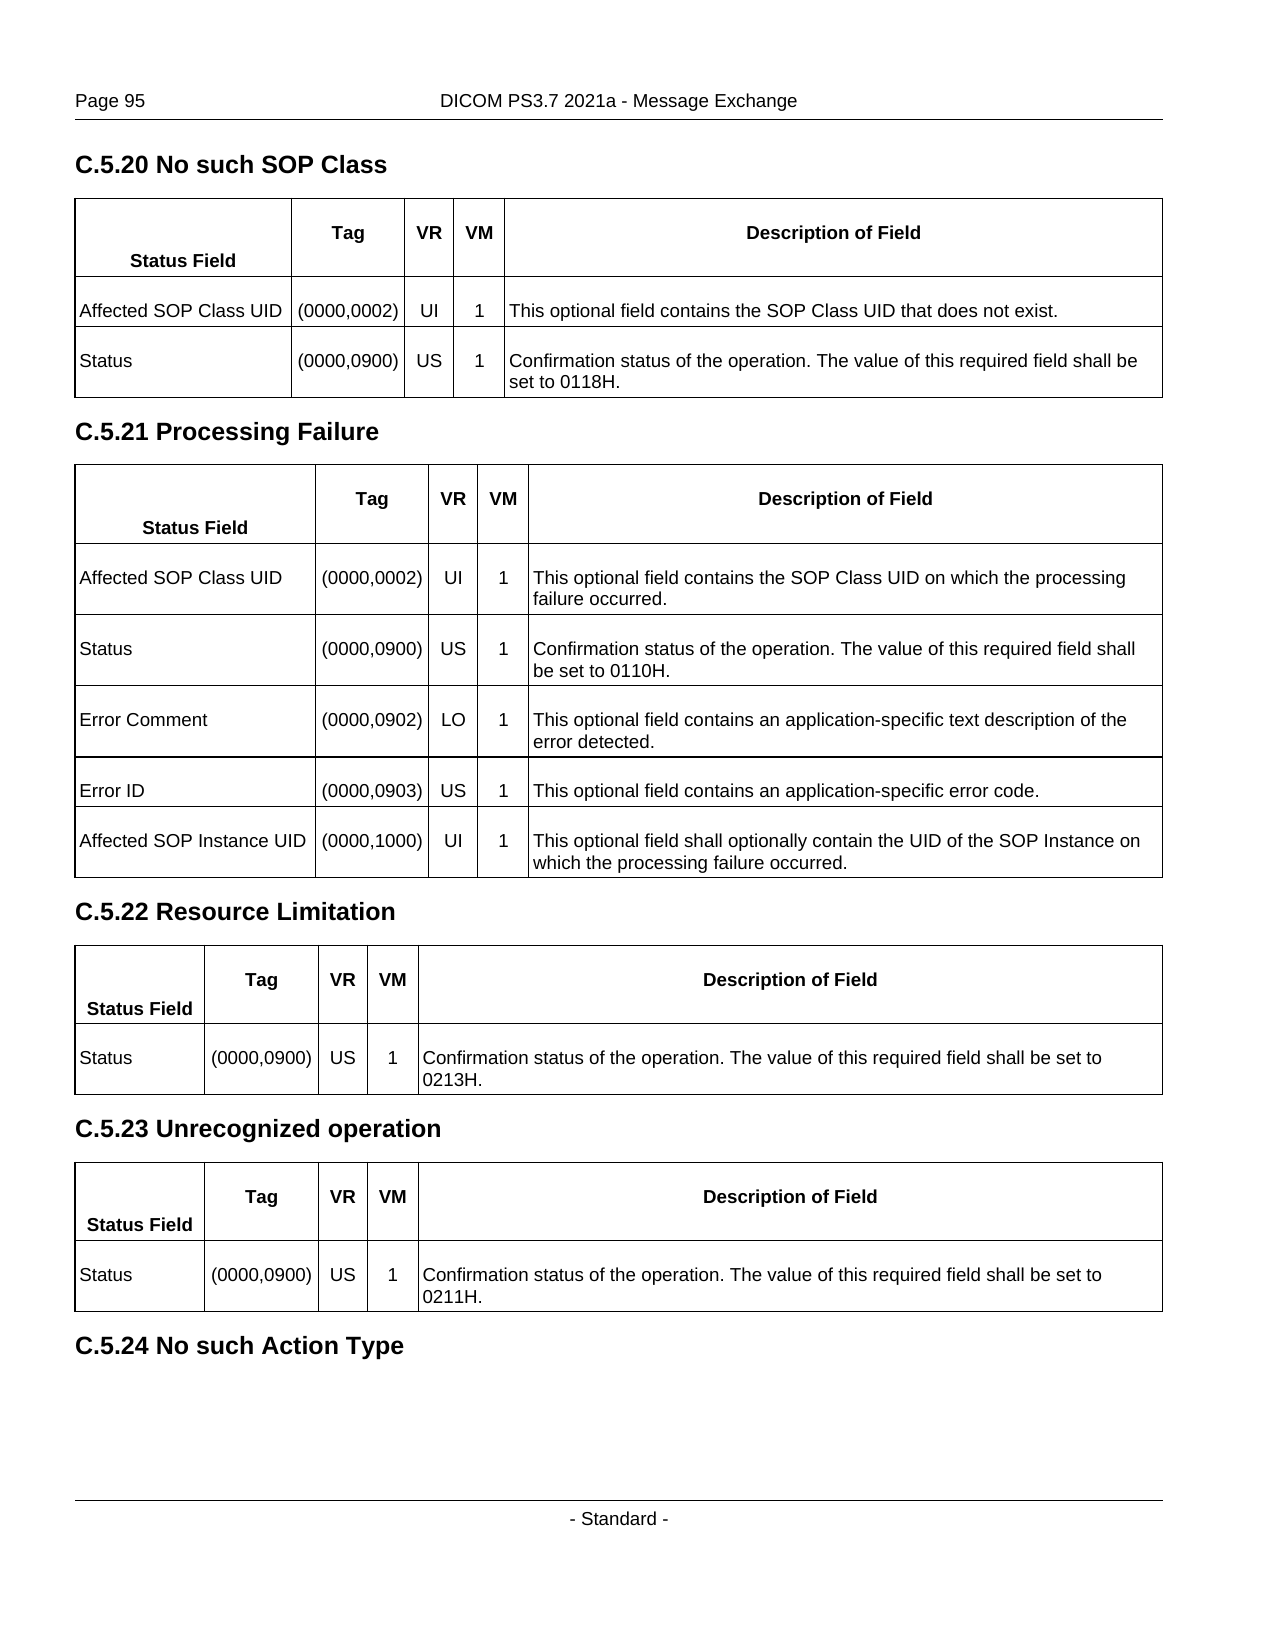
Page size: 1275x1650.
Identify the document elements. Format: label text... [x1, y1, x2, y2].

table_cell UI [429, 807, 477, 877]
table_cell US [429, 758, 477, 806]
table_cell US [319, 1241, 367, 1311]
table_header VM [368, 1163, 418, 1240]
table_cell (0000,0900) [205, 1241, 318, 1311]
table_cell 1 [454, 277, 504, 326]
table_cell Error Comment [76, 686, 315, 756]
table_cell 1 [454, 327, 504, 397]
text C.5.20 No such SOP Class [75, 150, 1162, 179]
table_cell LO [429, 686, 477, 756]
table_cell Status [76, 1024, 204, 1094]
table_header VM [478, 465, 528, 543]
text C.5.23 Unrecognized operation [75, 1114, 1162, 1143]
table_cell Status [76, 615, 315, 685]
table_cell US [319, 1024, 367, 1094]
table_header VR [319, 946, 367, 1023]
table_header Description of Field [505, 199, 1162, 276]
table_header Tag [205, 946, 318, 1023]
table_header Status Field [76, 946, 204, 1023]
table_cell (0000,0900) [292, 327, 404, 397]
text C.5.21 Processing Failure [75, 417, 1162, 445]
table_cell UI [429, 544, 477, 614]
table_cell Status [76, 327, 291, 397]
table_cell Confirmation status of the operation. The value of this required field shall be set to 0118H. [505, 327, 1162, 397]
table_cell Affected SOP Instance UID [76, 807, 315, 877]
table_cell 1 [368, 1241, 418, 1311]
table_cell Error ID [76, 758, 315, 806]
table_cell This optional field contains the SOP Class UID that does not exist. [505, 277, 1162, 326]
table_cell Status [76, 1241, 204, 1311]
table_header Tag [292, 199, 404, 276]
table_cell (0000,0002) [316, 544, 428, 614]
table_header Status Field [76, 465, 315, 543]
table_cell (0000,1000) [316, 807, 428, 877]
table_cell US [405, 327, 453, 397]
text C.5.24 No such Action Type [75, 1331, 1162, 1360]
table_header VM [454, 199, 504, 276]
text C.5.22 Resource Limitation [75, 897, 1162, 926]
table_cell This optional field contains an application-specific text description of the error detected. [529, 686, 1162, 756]
table_header Status Field [76, 1163, 204, 1240]
table_cell Confirmation status of the operation. The value of this required field shall be set to 0211H. [419, 1241, 1162, 1311]
table_cell (0000,0903) [316, 758, 428, 806]
table_cell This optional field contains an application-specific error code. [529, 758, 1162, 806]
table_cell Confirmation status of the operation. The value of this required field shall be set to 0110H. [529, 615, 1162, 685]
table_header VR [405, 199, 453, 276]
table_header Tag [316, 465, 428, 543]
table_cell This optional field contains the SOP Class UID on which the processing failure occurred. [529, 544, 1162, 614]
table_cell This optional field shall optionally contain the UID of the SOP Instance on which the processing failure occurred. [529, 807, 1162, 877]
table_cell Affected SOP Class UID [76, 277, 291, 326]
table_cell (0000,0900) [205, 1024, 318, 1094]
table_header Description of Field [419, 946, 1162, 1023]
table_cell 1 [478, 758, 528, 806]
table_header Description of Field [419, 1163, 1162, 1240]
table_cell 1 [478, 686, 528, 756]
table_cell UI [405, 277, 453, 326]
table_header VR [429, 465, 477, 543]
table_header Description of Field [529, 465, 1162, 543]
table_cell (0000,0902) [316, 686, 428, 756]
table_cell Confirmation status of the operation. The value of this required field shall be set to 0213H. [419, 1024, 1162, 1094]
table_cell US [429, 615, 477, 685]
table_header VR [319, 1163, 367, 1240]
table_cell (0000,0900) [316, 615, 428, 685]
table_cell 1 [368, 1024, 418, 1094]
table_cell 1 [478, 544, 528, 614]
table_cell (0000,0002) [292, 277, 404, 326]
table_cell 1 [478, 615, 528, 685]
table_header VM [368, 946, 418, 1023]
table_cell Affected SOP Class UID [76, 544, 315, 614]
table_cell 1 [478, 807, 528, 877]
table_header Status Field [76, 199, 291, 276]
table_header Tag [205, 1163, 318, 1240]
